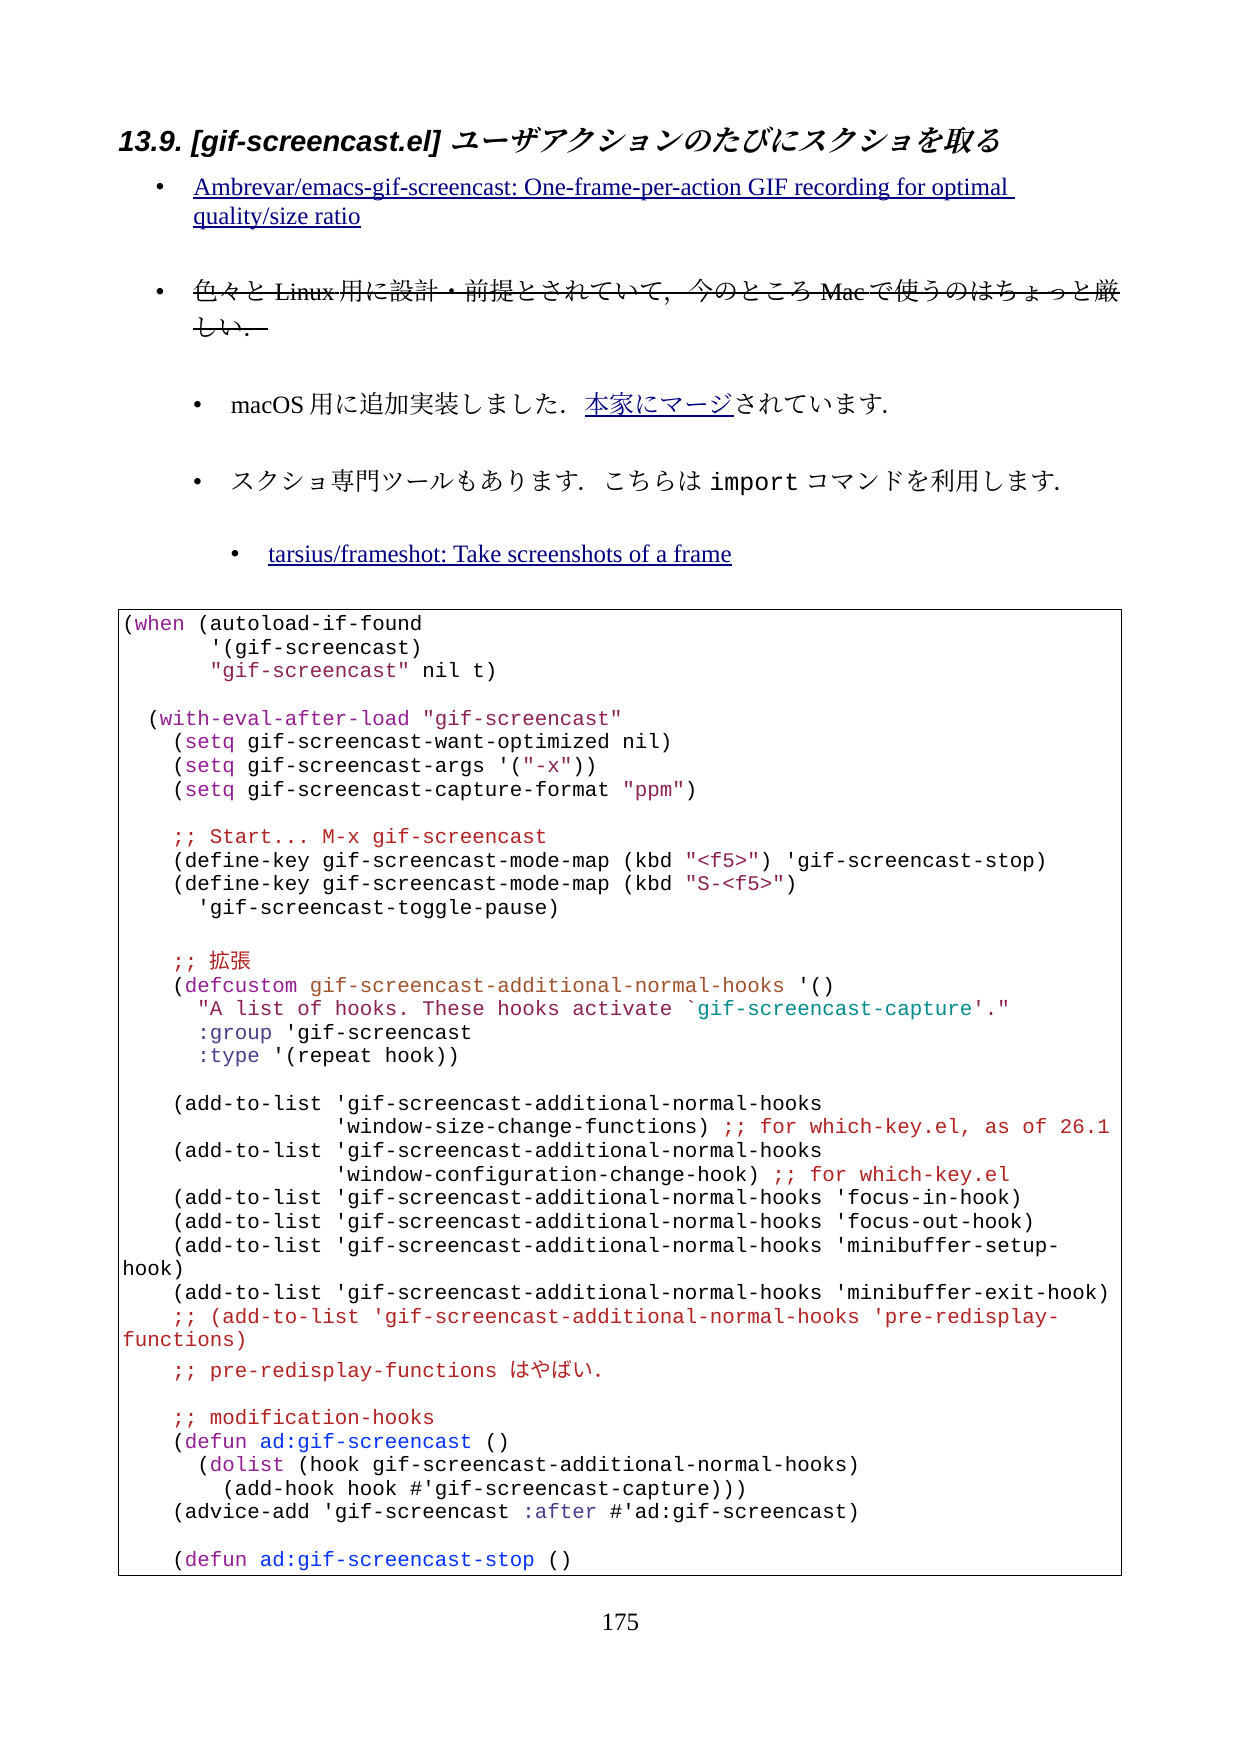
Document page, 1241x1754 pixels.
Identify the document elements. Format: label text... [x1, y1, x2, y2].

text (add-hook hook #'gif-screencast-capture))) [119, 1474, 1121, 1498]
text "A list of hooks. These hooks activate `gif-screencast-capture'." [119, 994, 1121, 1018]
list スクショ専門ツールもあります．こちらは import コマンドを利用します． [193, 462, 1122, 527]
subtitle [gif-screencast.el] ユーザアクションのたびにスクショを取る [118, 118, 1122, 160]
text ;; Start... M-x gif-screencast [119, 822, 1121, 846]
text (add-to-list 'gif-screencast-additional-normal-hooks 'focus-in-hook) [119, 1183, 1121, 1207]
text (define-key gif-screencast-mode-map (kbd "S-<f5>") [119, 869, 1121, 893]
text (setq gif-screencast-capture-format "ppm") [119, 775, 1121, 798]
text :type '(repeat hook)) [119, 1042, 1121, 1065]
text (defcustom gif-screencast-additional-normal-hooks '() [119, 971, 1121, 994]
text :group 'gif-screencast [119, 1018, 1121, 1042]
text ;; (add-to-list 'gif-screencast-additional-normal-hooks 'pre-redisplay-functions) [119, 1302, 1121, 1349]
text (advice-add 'gif-screencast :after #'ad:gif-screencast) [119, 1498, 1121, 1521]
text ;; modification-hooks [119, 1403, 1121, 1427]
text (add-to-list 'gif-screencast-additional-normal-hooks 'minibuffer-setup-hook) [119, 1231, 1121, 1278]
text (setq gif-screencast-want-optimized nil) [119, 727, 1121, 751]
text (add-to-list 'gif-screencast-additional-normal-hooks [119, 1089, 1121, 1112]
text ;; pre-redisplay-functions はやばい． [119, 1349, 1121, 1379]
text (defun ad:gif-screencast-stop () [119, 1545, 1121, 1575]
list 色々と Linux用に設計・前提とされていて，今のところ Macで使うのはちょっと厳しい． [156, 271, 1122, 372]
list Ambrevar/emacs-gif-screencast: One-frame-per-action GIF recording for optimal quality/size ratio [156, 172, 1122, 259]
list tarsius/frameshot: Take screenshots of a frame [231, 539, 1122, 597]
text (with-eval-after-load "gif-screencast" [119, 704, 1121, 727]
text (define-key gif-screencast-mode-map (kbd "<f5>") 'gif-screencast-stop) [119, 846, 1121, 869]
text (add-to-list 'gif-screencast-additional-normal-hooks [119, 1136, 1121, 1160]
text (dolist (hook gif-screencast-additional-normal-hooks) [119, 1450, 1121, 1474]
text "gif-screencast" nil t) [119, 656, 1121, 680]
text 'window-configuration-change-hook) ;; for which-key.el [119, 1160, 1121, 1183]
text (when (autoload-if-found [119, 610, 1121, 633]
text (add-to-list 'gif-screencast-additional-normal-hooks 'focus-out-hook) [119, 1207, 1121, 1231]
text 'gif-screencast-toggle-pause) [119, 893, 1121, 917]
text ;; 拡張 [119, 940, 1121, 971]
text '(gif-screencast) [119, 633, 1121, 656]
text 'window-size-change-functions) ;; for which-key.el, as of 26.1 [119, 1112, 1121, 1136]
text (setq gif-screencast-args '("-x")) [119, 751, 1121, 775]
text (add-to-list 'gif-screencast-additional-normal-hooks 'minibuffer-exit-hook) [119, 1278, 1121, 1302]
list macOS用に追加実装しました．本家にマージされています． [193, 384, 1122, 449]
text (defun ad:gif-screencast () [119, 1427, 1121, 1450]
